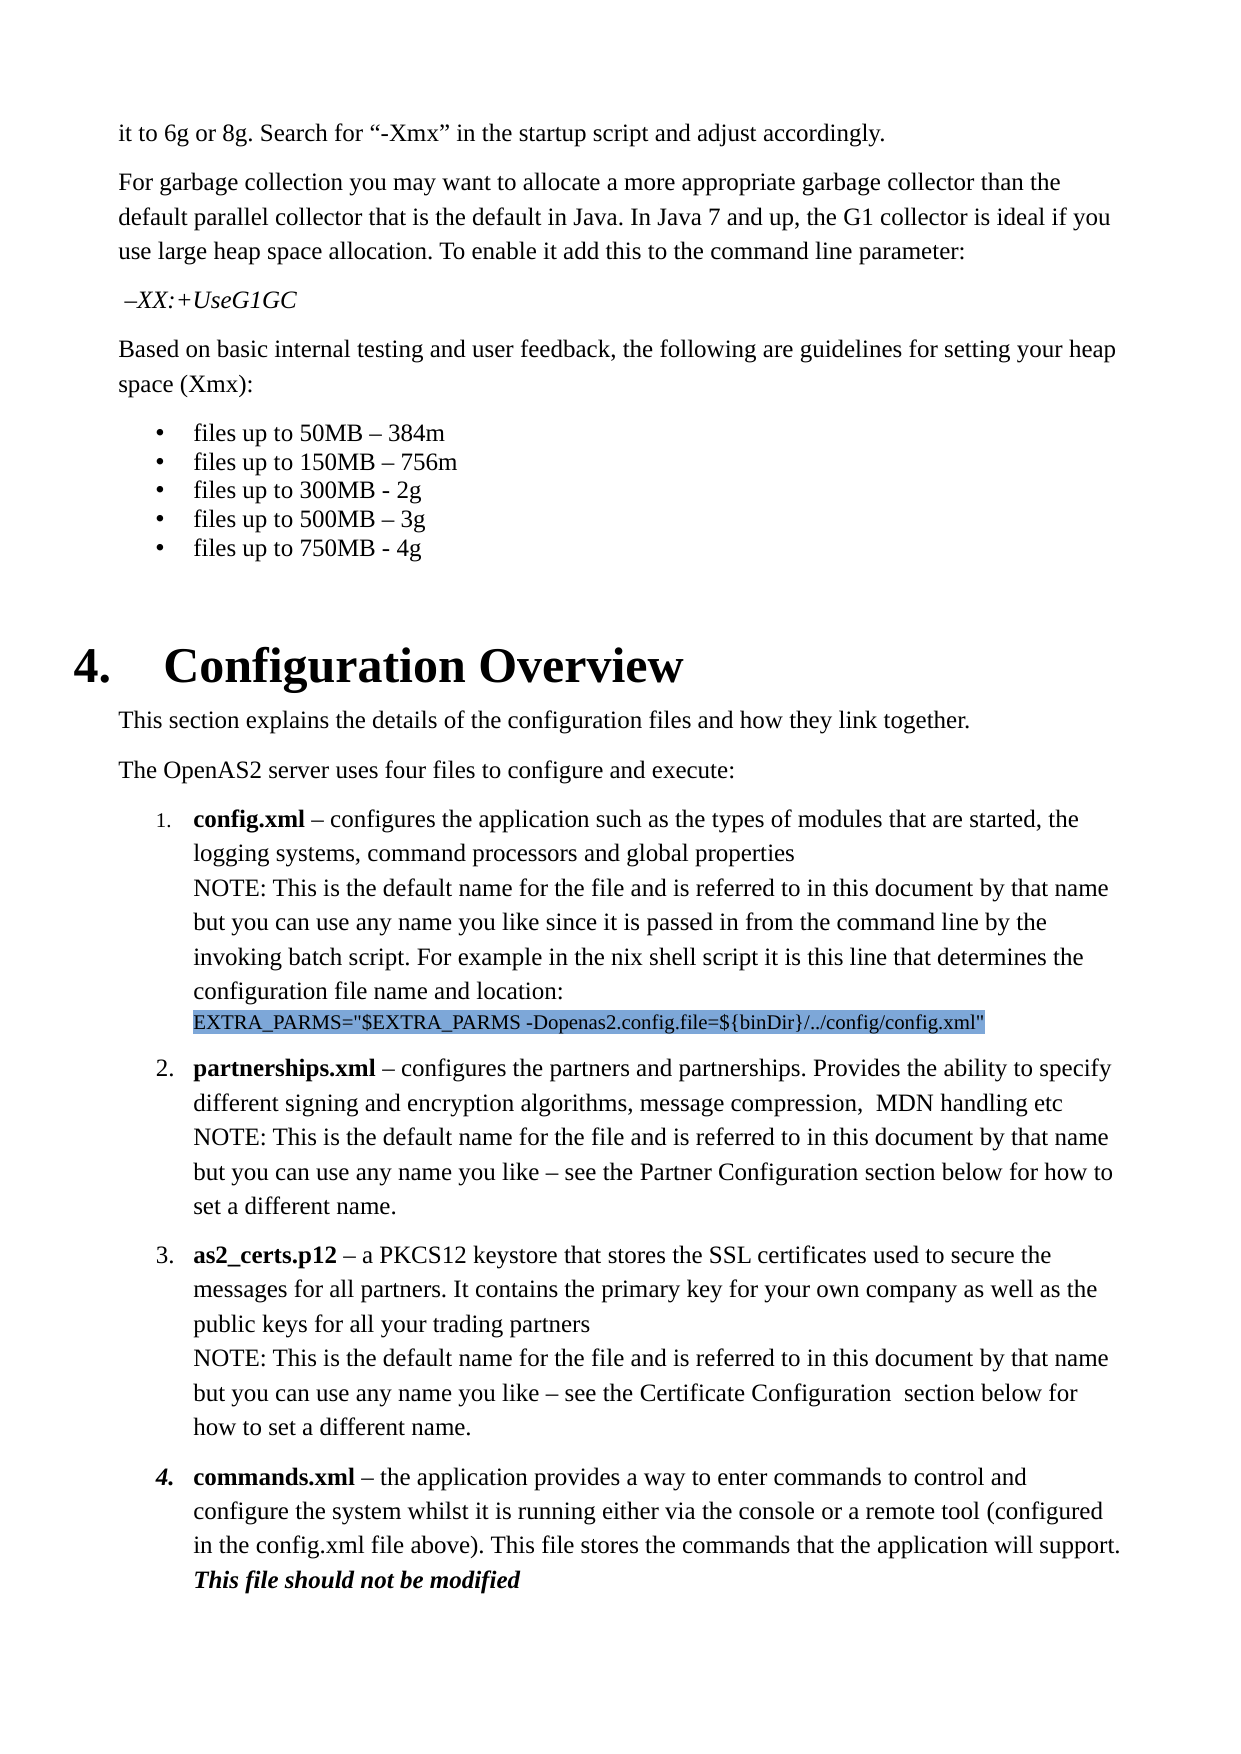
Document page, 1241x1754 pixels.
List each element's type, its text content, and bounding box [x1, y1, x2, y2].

list config.xml – configures the application such as the types of modules that are started, the logging systems, command processors and global properties NOTE: This is the default name for the file and is referred to in this document by that name but you can use any name you like since it is passed in from the command line by the invoking batch script. For example in the nix shell script it is this line that determines the configuration file name and location: EXTRA_PARMS="$EXTRA_PARMS -Dopenas2.config.file=${binDir}/../config/config.xml" [156, 804, 1122, 1034]
list files up to 50MB – 384m [156, 418, 1122, 447]
list files up to 500MB – 3g [156, 504, 1122, 533]
text For garbage collection you may want to allocate a more appropriate garbage collector than the default parallel collector that is the default in Java. In Java 7 and up, the G1 collector is ideal if you use large heap space allocation. To enable it add this to the command line parameter: [118, 167, 1122, 265]
text The OpenAS2 server uses four files to configure and execute: [118, 755, 1122, 783]
list files up to 150MB – 756m [156, 447, 1122, 475]
text Based on basic internal testing and user feedback, the following are guidelines for setting your heap space (Xmx): [118, 334, 1122, 397]
list as2_certs.p12 – a PKCS12 keystore that stores the SSL certificates used to secure the messages for all partners. It contains the primary key for your own company as well as the public keys for all your trading partners NOTE: This is the default name for the file and is referred to in this document by that name but you can use any name you like – see the Certificate Configuration section below for how to set a different name. [156, 1240, 1122, 1441]
text This section explains the details of the configuration files and how they link together. [118, 706, 1122, 734]
list files up to 750MB - 4g [156, 533, 1122, 562]
subtitle Configuration Overview [73, 636, 1122, 693]
text it to 6g or 8g. Search for “-Xmx” in the startup script and adjust accordingly. [118, 118, 1122, 147]
list files up to 300MB - 2g [156, 475, 1122, 504]
text –XX:+UseG1GC [118, 285, 1122, 314]
list commands.xml – the application provides a way to enter commands to control and configure the system whilst it is running either via the console or a remote tool (configured in the config.xml file above). This file stores the commands that the application will support. This file should not be modified [156, 1462, 1122, 1594]
list partnerships.xml – configures the partners and partnerships. Provides the ability to specify different signing and encryption algorithms, message compression, MDN handling etc NOTE: This is the default name for the file and is referred to in this document by that name but you can use any name you like – see the Partner Configuration section below for how to set a different name. [156, 1053, 1122, 1220]
